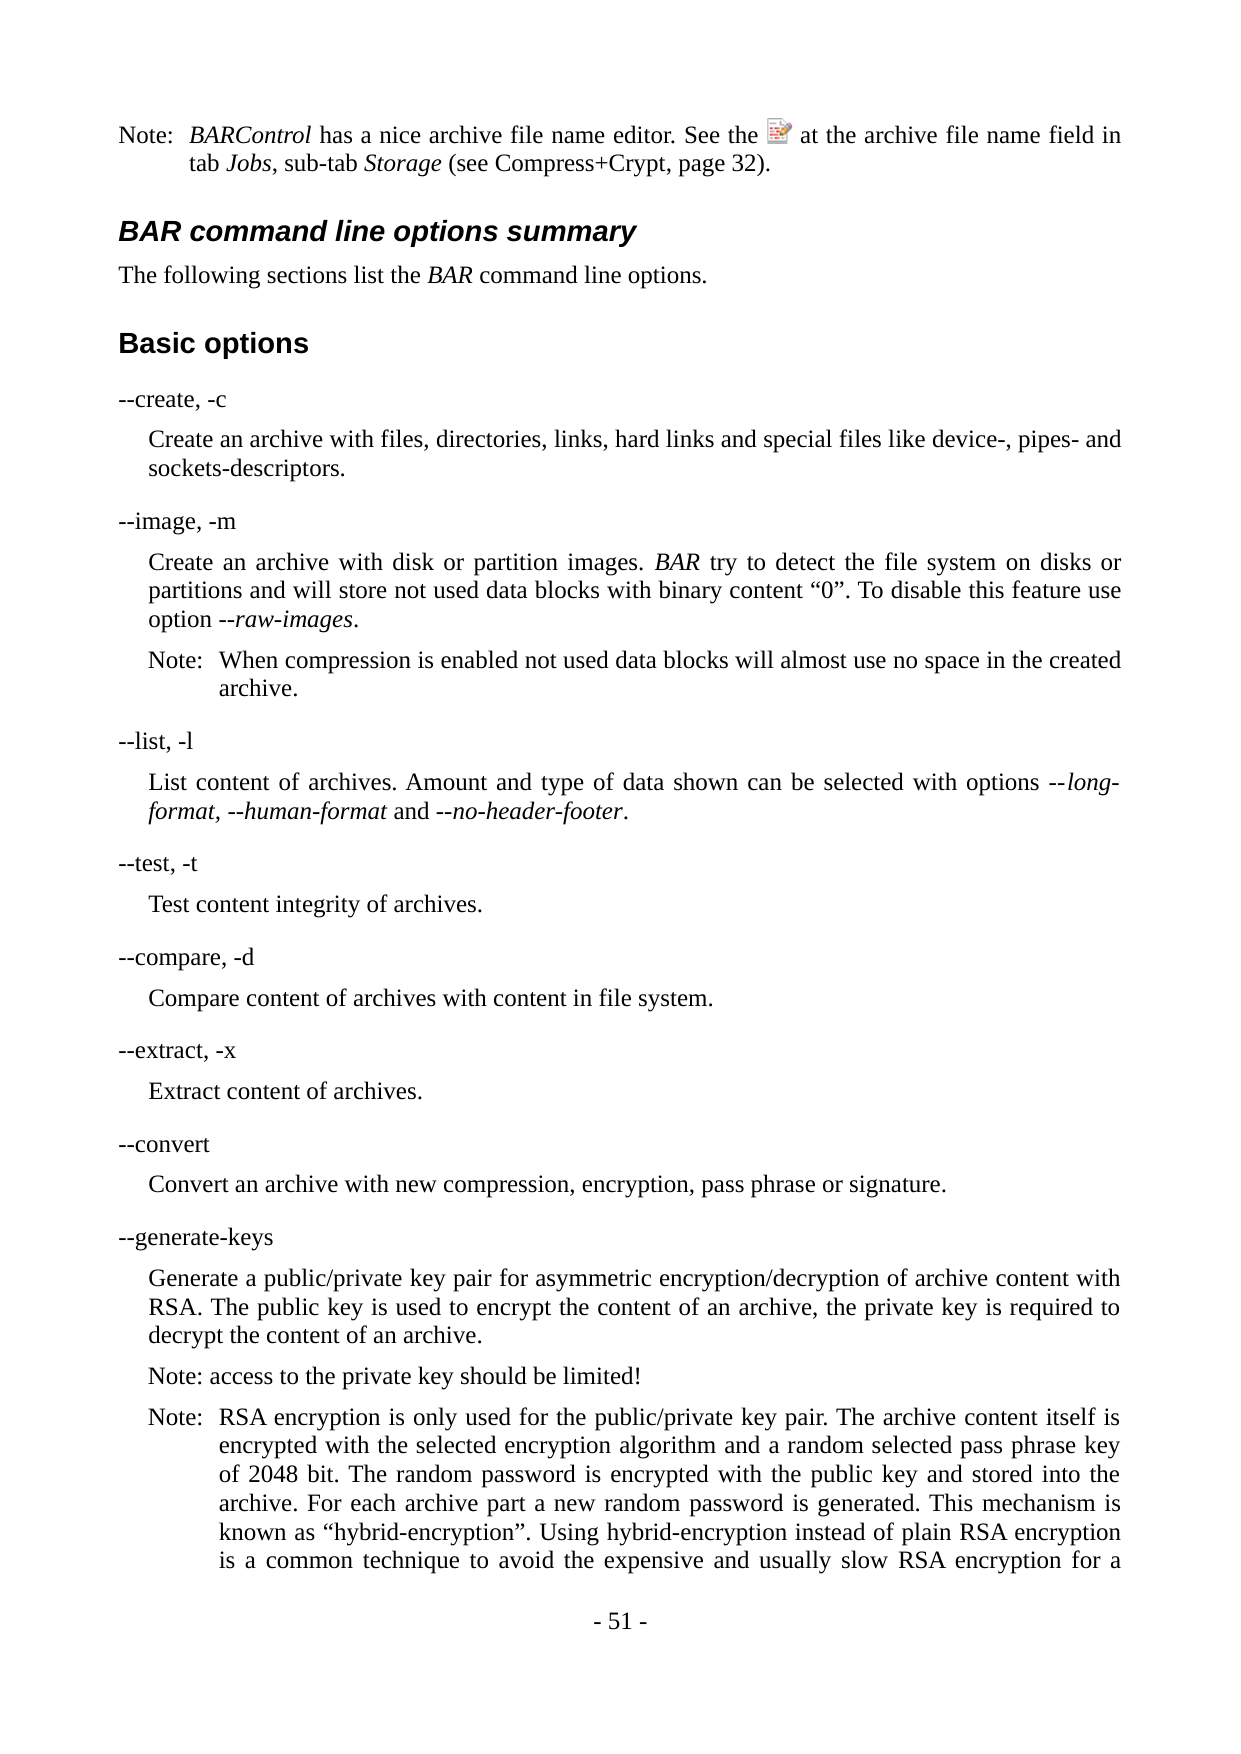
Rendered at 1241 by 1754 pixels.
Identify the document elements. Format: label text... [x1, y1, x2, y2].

title --generate-keys [118, 1222, 1122, 1251]
title --list, -l [118, 726, 1122, 755]
text Note: When compression is enabled not used data blocks will almost use no space in the created archive. [148, 645, 1122, 702]
text The following sections list the BAR command line options. [118, 260, 1122, 289]
text List content of archives. Amount and type of data shown can be selected with options --long-format, --human-format and --no-header-footer. [148, 767, 1122, 824]
title --test, -t [118, 848, 1122, 877]
text Note: BARControl has a nice archive file name editor. See the at the archive file name field in tab Jobs, sub-tab Storage (see Compress+Crypt, page 32). [118, 118, 1122, 177]
text Test content integrity of archives. [148, 889, 1122, 918]
text Compare content of archives with content in file system. [148, 983, 1122, 1011]
title --create, -c [118, 384, 1122, 412]
title --extract, -x [118, 1035, 1122, 1064]
picture [767, 118, 793, 144]
title --convert [118, 1129, 1122, 1157]
title --compare, -d [118, 942, 1122, 971]
text Create an archive with disk or partition images. BAR try to detect the file system on disks or partitions and will store not used data blocks with binary content “0”. To disable this feature use option --raw-images. [148, 547, 1122, 633]
text Generate a public/private key pair for asymmetric encryption/decryption of archive content with RSA. The public key is used to encrypt the content of an archive, the private key is required to decrypt the content of an archive. [148, 1263, 1122, 1349]
title --image, -m [118, 506, 1122, 534]
text Note: access to the private key should be limited! [148, 1361, 1122, 1390]
text Create an archive with files, directories, links, hard links and special files like device-, pipes- and sockets-descriptors. [148, 424, 1122, 482]
text Extract content of archives. [148, 1076, 1122, 1105]
text Convert an archive with new compression, encryption, pass phrase or signature. [148, 1169, 1122, 1198]
text Note: RSA encryption is only used for the public/private key pair. The archive content itself is encrypted with the selected encryption algorithm and a random selected pass phrase key of 2048 bit. The random password is encrypted with the public key and stored into the archive. For each archive part a new random password is generated. This mechanism is known as “hybrid-encryption”. Using hybrid-encryption instead of plain RSA encryption is a common technique to avoid the expensive and usually slow RSA encryption for a [148, 1402, 1122, 1574]
subtitle Basic options [118, 326, 1122, 359]
subtitle BAR command line options summary [118, 214, 1122, 248]
